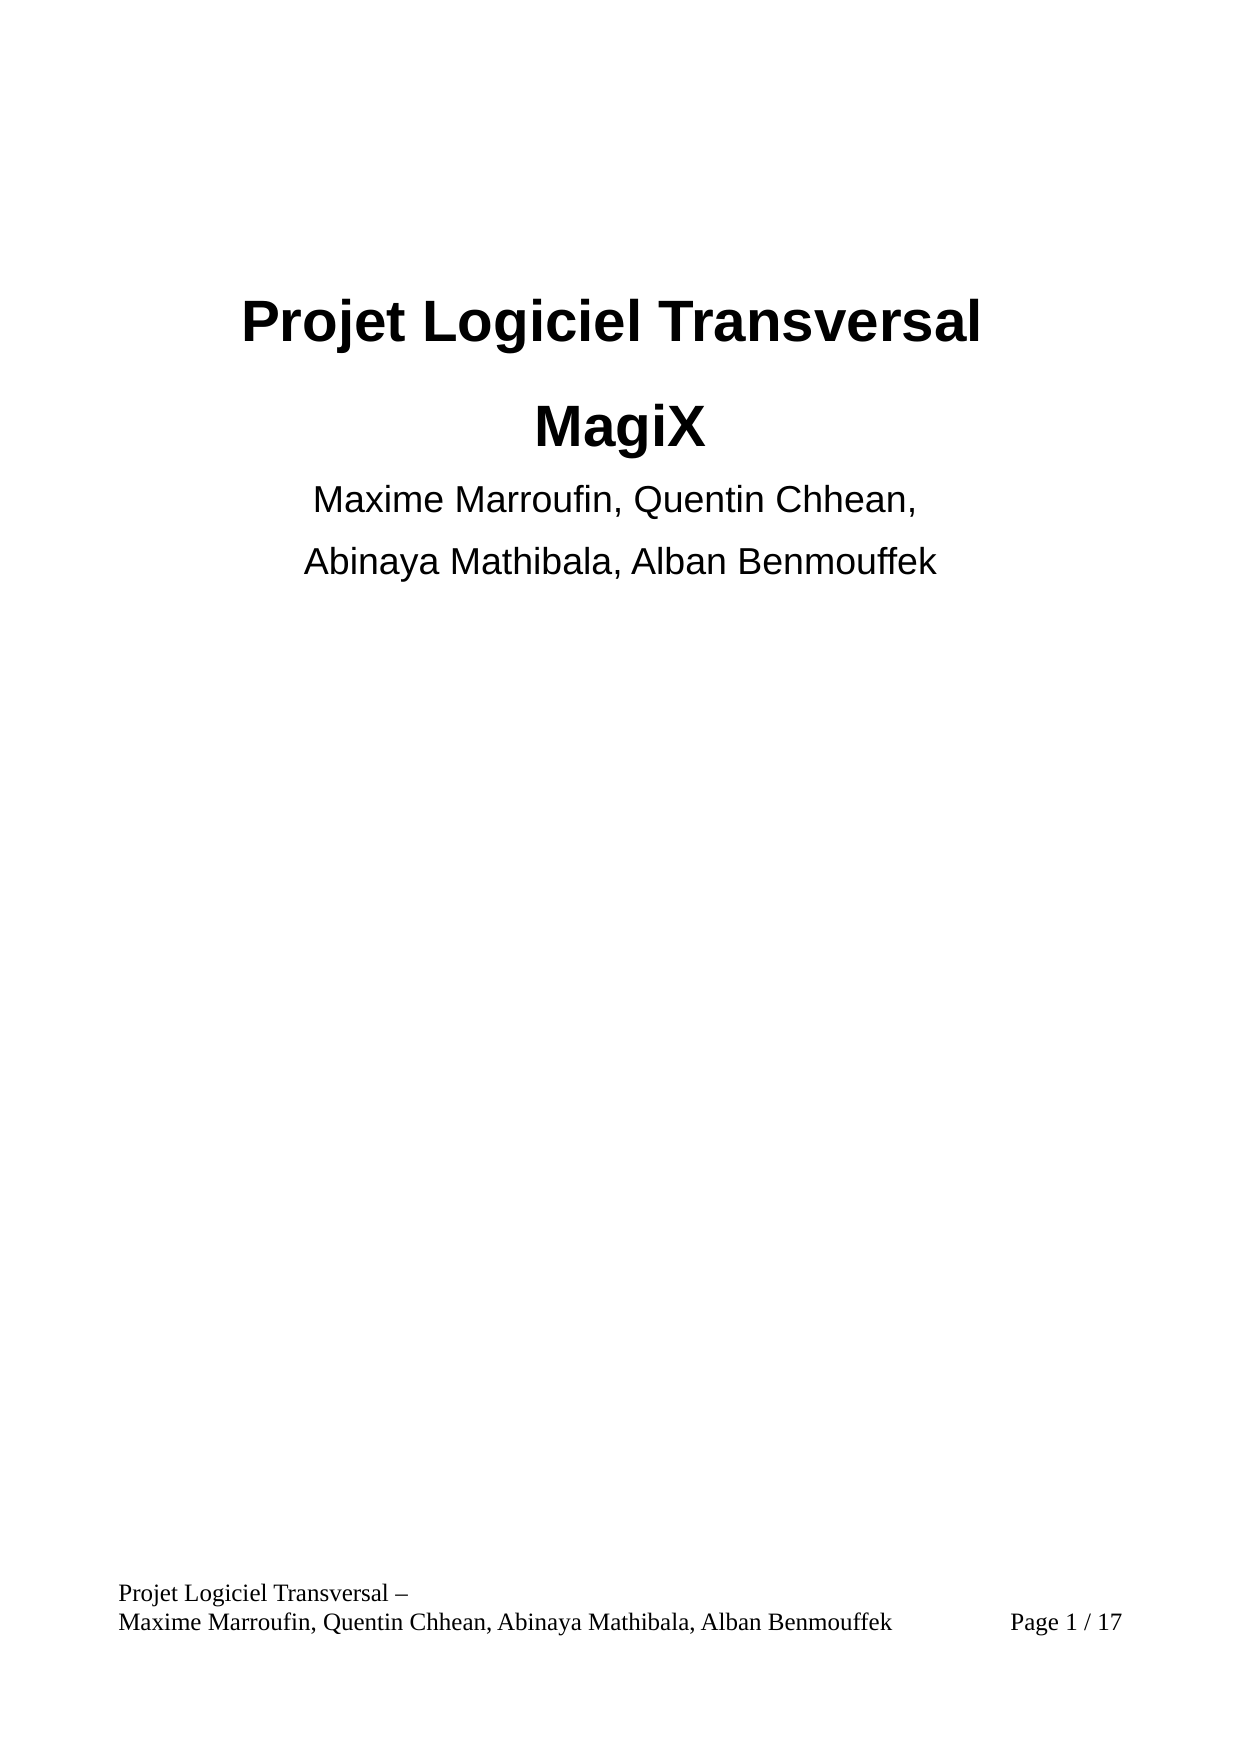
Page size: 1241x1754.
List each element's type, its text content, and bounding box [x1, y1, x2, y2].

subtitle Maxime Marroufin, Quentin Chhean, [118, 477, 1122, 520]
text ­ [118, 118, 1122, 147]
title MagiX [118, 391, 1122, 458]
subtitle Abinaya Mathibala, Alban Benmouffek [118, 539, 1122, 582]
title Projet Logiciel Transversal [118, 287, 1122, 354]
